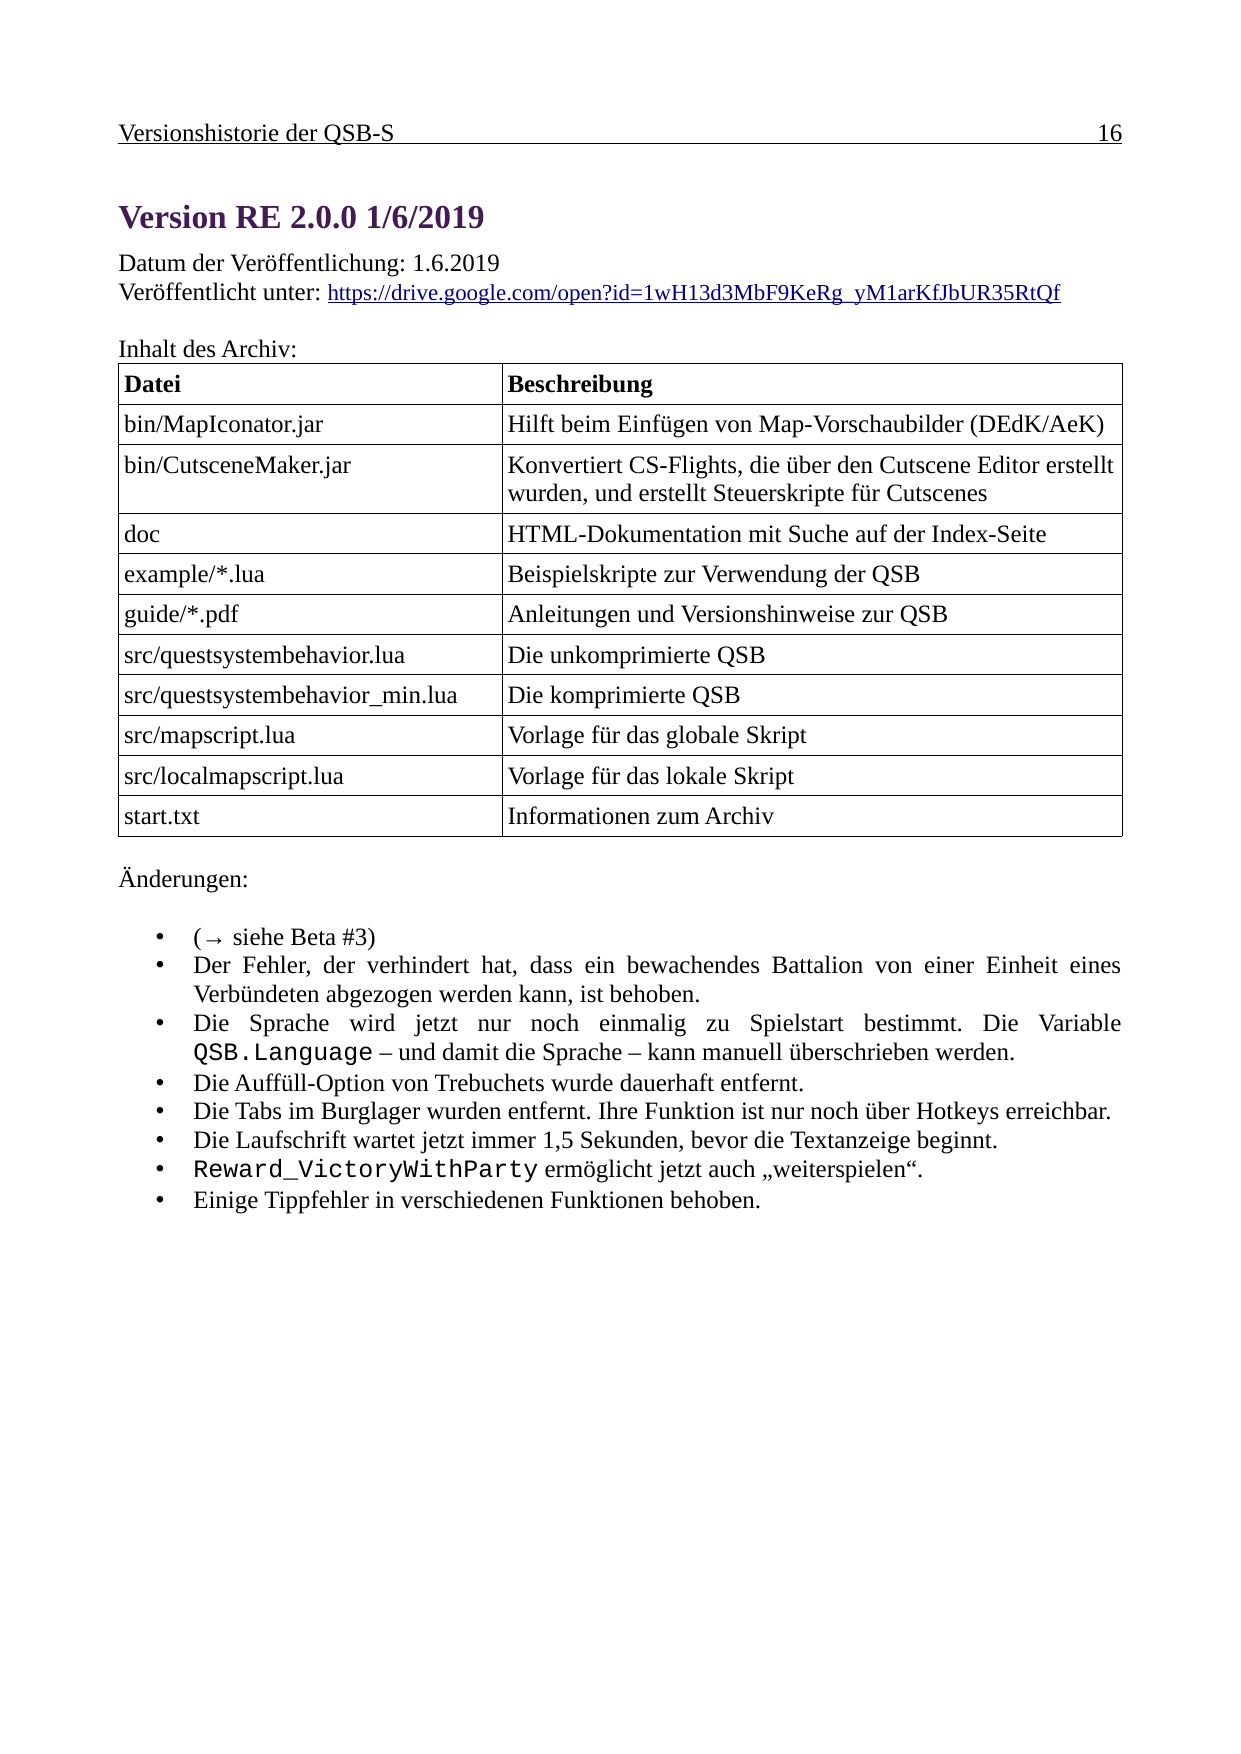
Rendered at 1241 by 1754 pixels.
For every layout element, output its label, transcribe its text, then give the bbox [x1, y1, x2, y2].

text Inhalt des Archiv: [118, 334, 1122, 363]
list Der Fehler, der verhindert hat, dass ein bewachendes Battalion von einer Einheit eines Verbündeten abgezogen werden kann, ist behoben. [156, 951, 1122, 1008]
table_cell Vorlage für das globale Skript [503, 716, 1122, 755]
table_cell src/questsystembehavior_min.lua [119, 675, 502, 714]
table_header Beschreibung [503, 364, 1122, 404]
list Die Sprache wird jetzt nur noch einmalig zu Spielstart bestimmt. Die Variable QSB.Language – und damit die Sprache – kann manuell überschrieben werden. [156, 1008, 1122, 1068]
table_cell example/*.lua [119, 554, 502, 594]
table_cell Informationen zum Archiv [503, 796, 1122, 836]
list Die Laufschrift wartet jetzt immer 1,5 Sekunden, bevor die Textanzeige beginnt. [156, 1125, 1122, 1154]
table_cell bin/MapIconator.jar [119, 405, 502, 444]
list Reward_VictoryWithParty ermöglicht jetzt auch „weiterspielen“. [156, 1154, 1122, 1185]
table_cell Konvertiert CS-Flights, die über den Cutscene Editor erstellt wurden, und erstellt Steuerskripte für Cutscenes [503, 445, 1122, 513]
table_cell Vorlage für das lokale Skript [503, 756, 1122, 795]
table_cell Die komprimierte QSB [503, 675, 1122, 714]
text Änderungen: [118, 864, 1122, 893]
table_cell src/questsystembehavior.lua [119, 635, 502, 674]
table_cell src/localmapscript.lua [119, 756, 502, 795]
subtitle Version RE 2.0.0 1/6/2019 [118, 197, 1122, 236]
list (→ siehe Beta #3) [156, 922, 1122, 951]
table_cell Beispielskripte zur Verwendung der QSB [503, 554, 1122, 594]
table_cell HTML-Dokumentation mit Suche auf der Index-Seite [503, 514, 1122, 553]
table_cell guide/*.pdf [119, 595, 502, 634]
table_cell bin/CutsceneMaker.jar [119, 445, 502, 513]
list Die Tabs im Burglager wurden entfernt. Ihre Funktion ist nur noch über Hotkeys erreichbar. [156, 1096, 1122, 1125]
text Datum der Veröffentlichung: 1.6.2019 [118, 248, 1122, 277]
table_cell doc [119, 514, 502, 553]
table_cell start.txt [119, 796, 502, 836]
list Die Auffüll-Option von Trebuchets wurde dauerhaft entfernt. [156, 1068, 1122, 1096]
table_cell Anleitungen und Versionshinweise zur QSB [503, 595, 1122, 634]
table_cell Die unkomprimierte QSB [503, 635, 1122, 674]
table_header Datei [119, 364, 502, 404]
text Veröffentlicht unter: https://drive.google.com/open?id=1wH13d3MbF9KeRg_yM1arKfJbUR35RtQf [118, 277, 1122, 306]
table_cell src/mapscript.lua [119, 716, 502, 755]
table_cell Hilft beim Einfügen von Map-Vorschaubilder (DEdK/AeK) [503, 405, 1122, 444]
list Einige Tippfehler in verschiedenen Funktionen behoben. [156, 1185, 1122, 1213]
